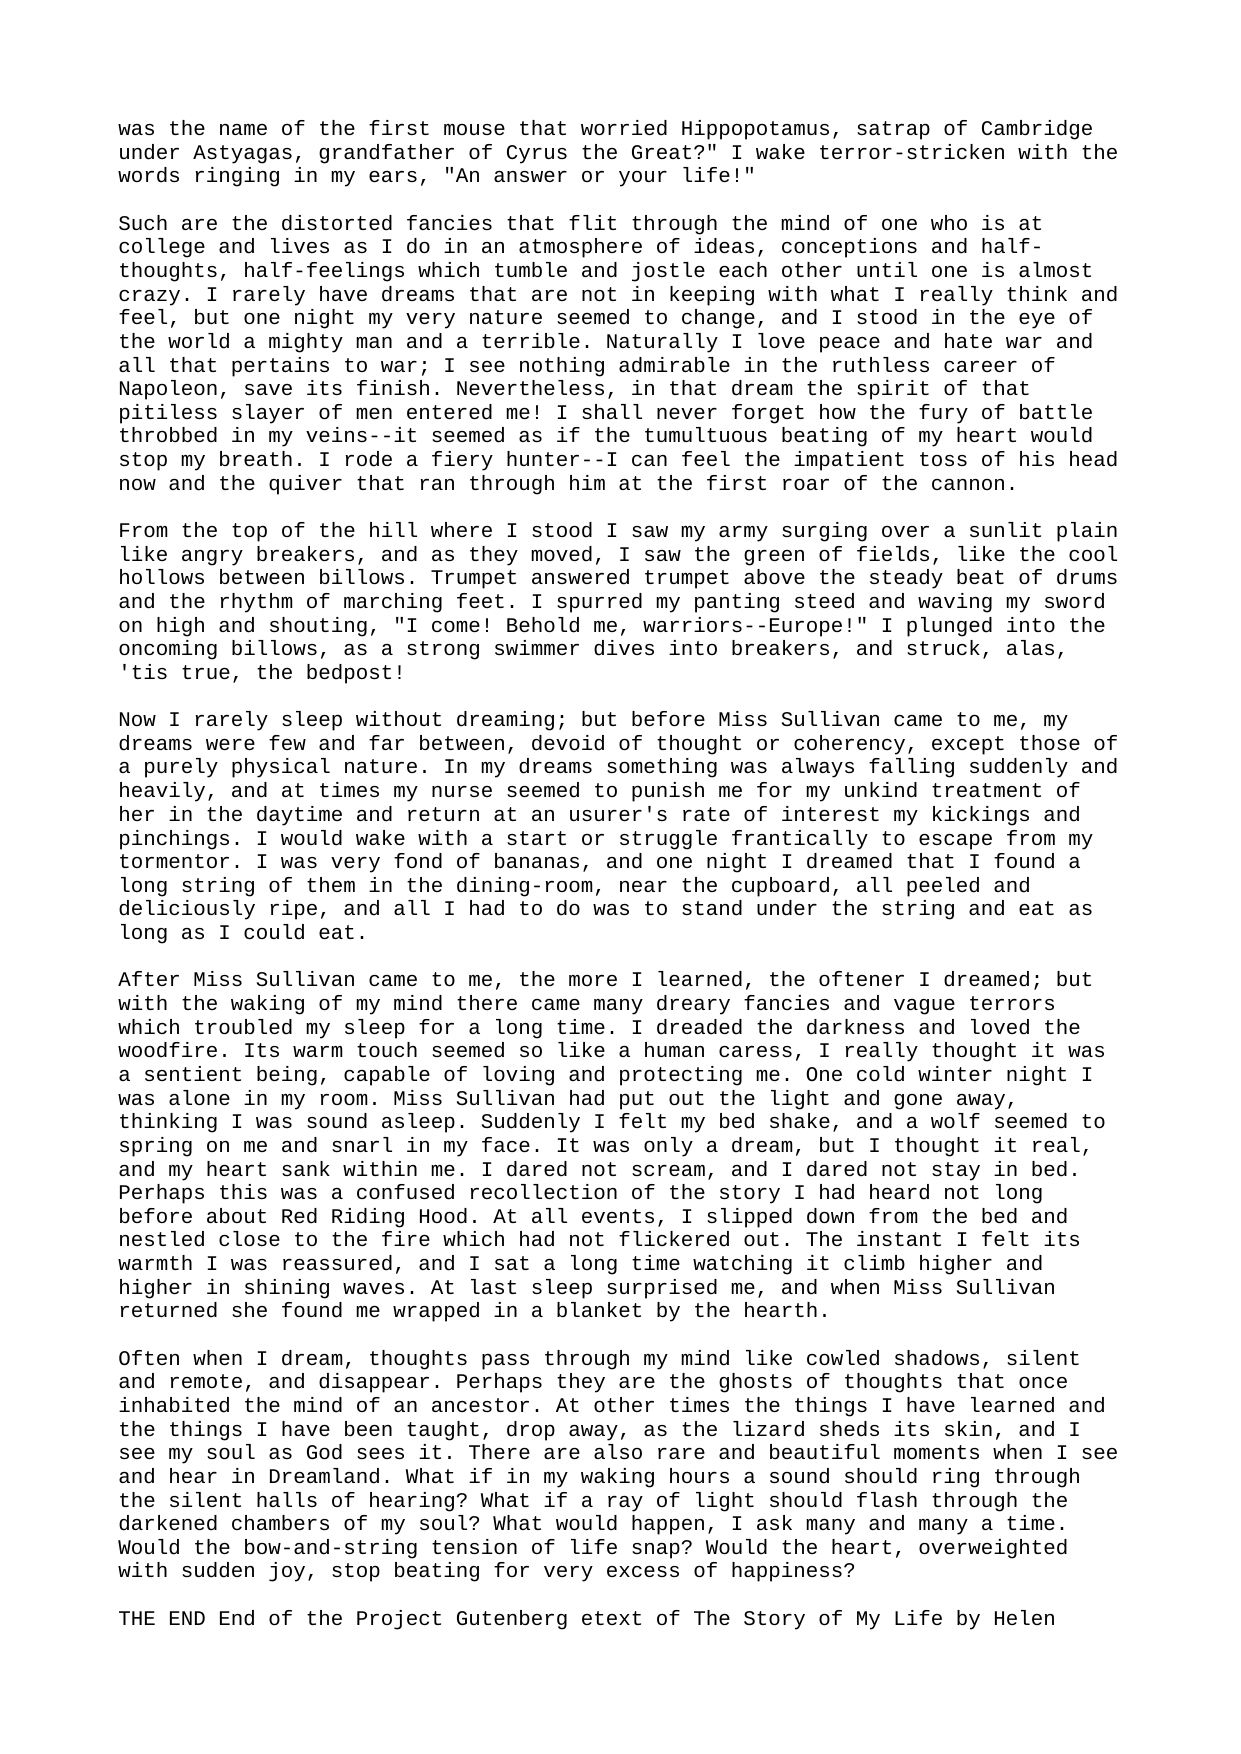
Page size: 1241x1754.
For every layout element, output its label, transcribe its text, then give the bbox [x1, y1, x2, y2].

text Now I rarely sleep without dreaming; but before Miss Sullivan came to me, my dreams were few and far between, devoid of thought or coherency, except those of a purely physical nature. In my dreams something was always falling suddenly and heavily, and at times my nurse seemed to punish me for my unkind treatment of her in the daytime and return at an usurer's rate of interest my kickings and pinchings. I would wake with a start or struggle frantically to escape from my tormentor. I was very fond of bananas, and one night I dreamed that I found a long string of them in the dining-room, near the cupboard, all peeled and deliciously ripe, and all I had to do was to stand under the string and eat as long as I could eat. [118, 709, 1122, 946]
text From the top of the hill where I stood I saw my army surging over a sunlit plain like angry breakers, and as they moved, I saw the green of fields, like the cool hollows between billows. Trumpet answered trumpet above the steady beat of drums and the rhythm of marching feet. I spurred my panting steed and waving my sword on high and shouting, "I come! Behold me, warriors--Europe!" I plunged into the oncoming billows, as a strong swimmer dives into breakers, and struck, alas, 'tis true, the bedpost! [118, 520, 1122, 686]
text Such are the distorted fancies that flit through the mind of one who is at college and lives as I do in an atmosphere of ideas, conceptions and half-thoughts, half-feelings which tumble and jostle each other until one is almost crazy. I rarely have dreams that are not in keeping with what I really think and feel, but one night my very nature seemed to change, and I stood in the eye of the world a mighty man and a terrible. Naturally I love peace and hate war and all that pertains to war; I see nothing admirable in the ruthless career of Napoleon, save its finish. Nevertheless, in that dream the spirit of that pitiless slayer of men entered me! I shall never forget how the fury of battle throbbed in my veins--it seemed as if the tumultuous beating of my heart would stop my breath. I rode a fiery hunter--I can feel the impatient toss of his head now and the quiver that ran through him at the first roar of the cannon. [118, 213, 1122, 496]
text was the name of the first mouse that worried Hippopotamus, satrap of Cambridge under Astyagas, grandfather of Cyrus the Great?" I wake terror-stricken with the words ringing in my ears, "An answer or your life!" [118, 118, 1122, 189]
text Often when I dream, thoughts pass through my mind like cowled shadows, silent and remote, and disappear. Perhaps they are the ghosts of thoughts that once inhabited the mind of an ancestor. At other times the things I have learned and the things I have been taught, drop away, as the lizard sheds its skin, and I see my soul as God sees it. There are also rare and beautiful moments when I see and hear in Dreamland. What if in my waking hours a sound should ring through the silent halls of hearing? What if a ray of light should flash through the darkened chambers of my soul? What would happen, I ask many and many a time. Would the bow-and-string tension of life snap? Would the heart, overweighted with sudden joy, stop beating for very excess of happiness? [118, 1348, 1122, 1584]
text After Miss Sullivan came to me, the more I learned, the oftener I dreamed; but with the waking of my mind there came many dreary fancies and vague terrors which troubled my sleep for a long time. I dreaded the darkness and loved the woodfire. Its warm touch seemed so like a human caress, I really thought it was a sentient being, capable of loving and protecting me. One cold winter night I was alone in my room. Miss Sullivan had put out the light and gone away, thinking I was sound asleep. Suddenly I felt my bed shake, and a wolf seemed to spring on me and snarl in my face. It was only a dream, but I thought it real, and my heart sank within me. I dared not scream, and I dared not stay in bed. Perhaps this was a confused recollection of the story I had heard not long before about Red Riding Hood. At all events, I slipped down from the bed and nestled close to the fire which had not flickered out. The instant I felt its warmth I was reassured, and I sat a long time watching it climb higher and higher in shining waves. At last sleep surprised me, and when Miss Sullivan returned she found me wrapped in a blanket by the hearth. [118, 969, 1122, 1324]
text THE END End of the Project Gutenberg etext of The Story of My Life by Helen [118, 1608, 1122, 1631]
